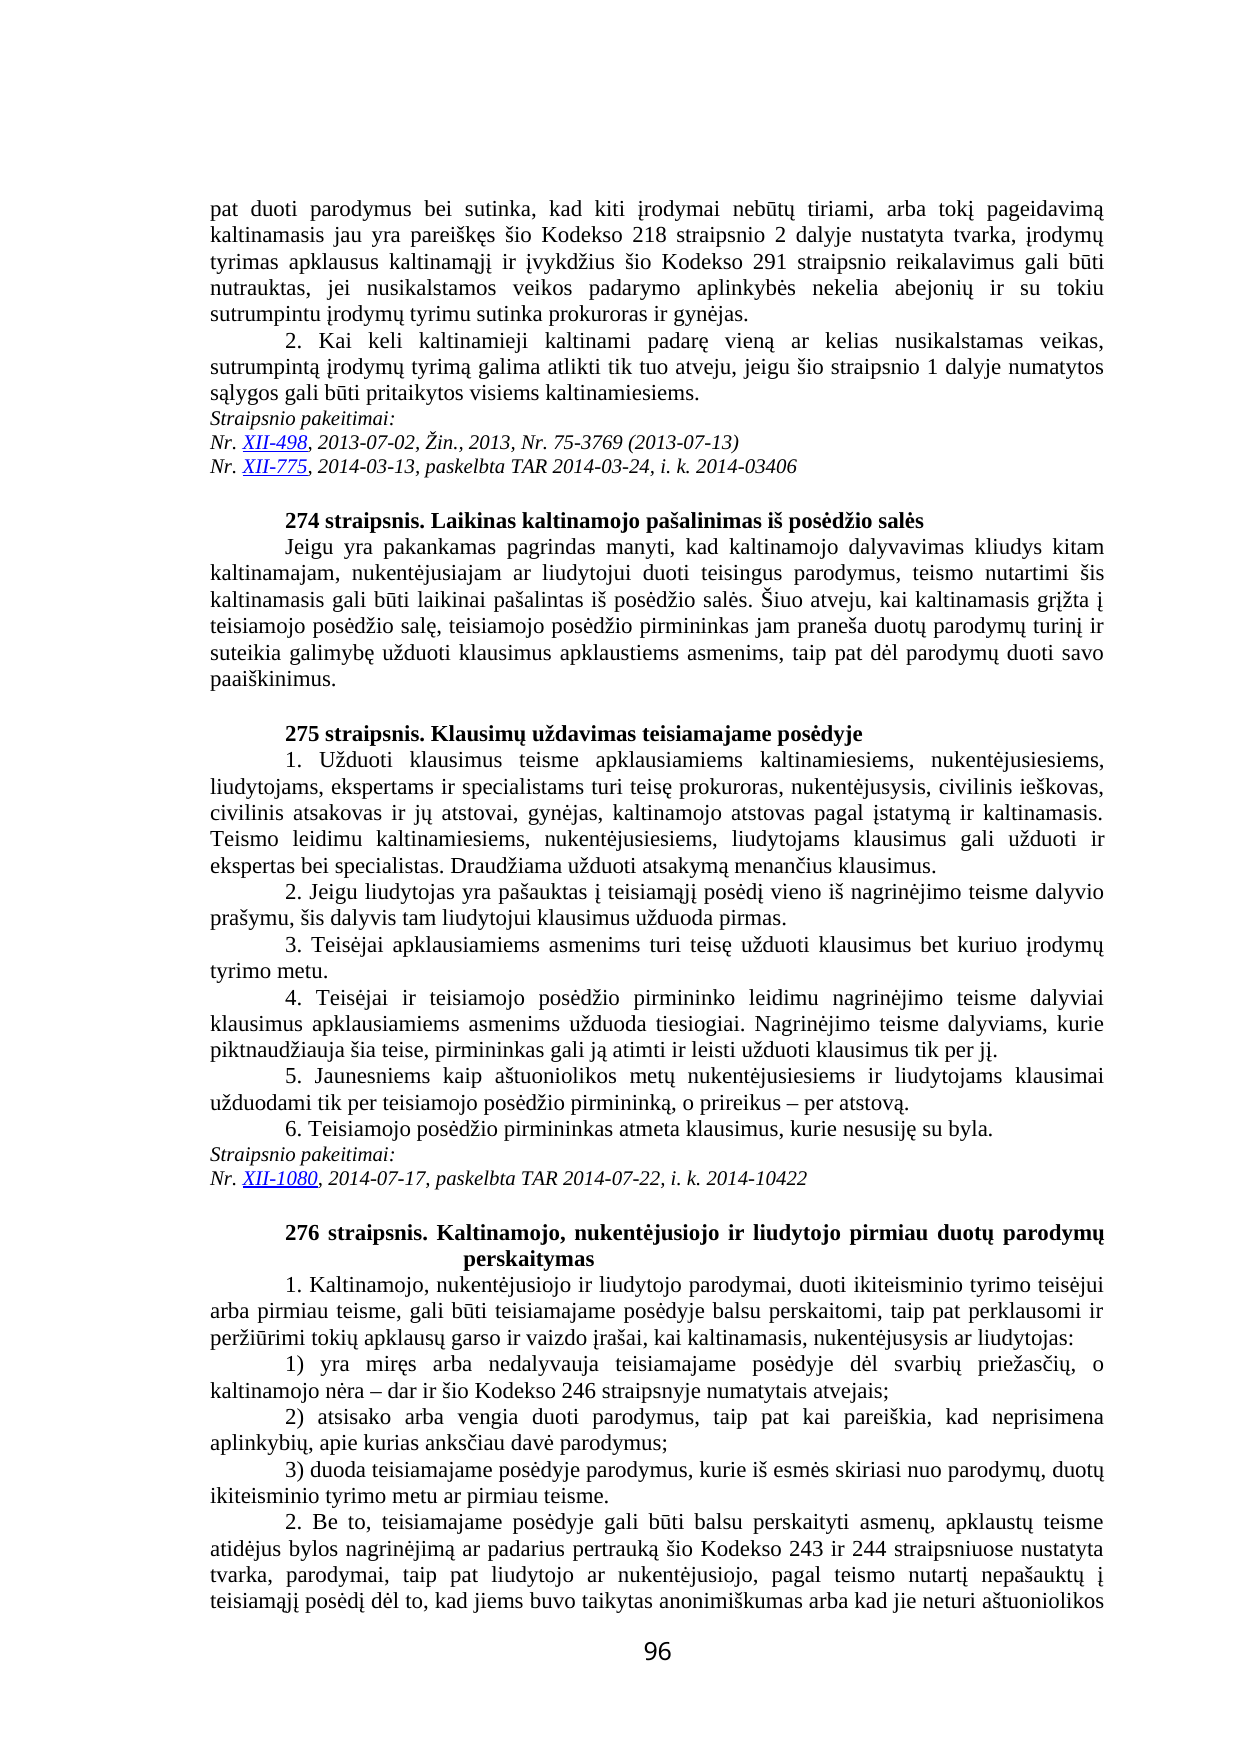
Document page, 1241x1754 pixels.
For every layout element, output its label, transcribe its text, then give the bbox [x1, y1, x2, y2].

text Nr. XII-1080, 2014-07-17, paskelbta TAR 2014-07-22, i. k. 2014-10422 [210, 1166, 1106, 1190]
text pat duoti parodymus bei sutinka, kad kiti įrodymai nebūtų tiriami, arba tokį pageidavimą kaltinamasis jau yra pareiškęs šio Kodekso 218 straipsnio 2 dalyje nustatyta tvarka, įrodymų tyrimas apklausus kaltinamąjį ir įvykdžius šio Kodekso 291 straipsnio reikalavimus gali būti nutrauktas, jei nusikalstamos veikos padarymo aplinkybės nekelia abejonių ir su tokiu sutrumpintu įrodymų tyrimu sutinka prokuroras ir gynėjas. [210, 195, 1106, 327]
text 2) atsisako arba vengia duoti parodymus, taip pat kai pareiškia, kad neprisimena aplinkybių, apie kurias anksčiau davė parodymus; [210, 1403, 1106, 1456]
text 3) duoda teisiamajame posėdyje parodymus, kurie iš esmės skiriasi nuo parodymų, duotų ikiteisminio tyrimo metu ar pirmiau teisme. [210, 1456, 1106, 1508]
text 1. Užduoti klausimus teisme apklausiamiems kaltinamiesiems, nukentėjusiesiems, liudytojams, ekspertams ir specialistams turi teisę prokuroras, nukentėjusysis, civilinis ieškovas, civilinis atsakovas ir jų atstovai, gynėjas, kaltinamojo atstovas pagal įstatymą ir kaltinamasis. Teismo leidimu kaltinamiesiems, nukentėjusiesiems, liudytojams klausimus gali užduoti ir ekspertas bei specialistas. Draudžiama užduoti atsakymą menančius klausimus. [210, 746, 1106, 878]
text 2. Jeigu liudytojas yra pašauktas į teisiamąjį posėdį vieno iš nagrinėjimo teisme dalyvio prašymu, šis dalyvis tam liudytojui klausimus užduoda pirmas. [210, 878, 1106, 931]
text 5. Jaunesniems kaip aštuoniolikos metų nukentėjusiesiems ir liudytojams klausimai užduodami tik per teisiamojo posėdžio pirmininką, o prireikus – per atstovą. [210, 1063, 1106, 1115]
text 276 straipsnis. Kaltinamojo, nukentėjusiojo ir liudytojo pirmiau duotų parodymų perskaitymas [285, 1218, 1106, 1271]
text 3. Teisėjai apklausiamiems asmenims turi teisę užduoti klausimus bet kuriuo įrodymų tyrimo metu. [210, 931, 1106, 983]
text Nr. XII-498, 2013-07-02, Žin., 2013, Nr. 75-3769 (2013-07-13) [210, 430, 1106, 454]
text 1. Kaltinamojo, nukentėjusiojo ir liudytojo parodymai, duoti ikiteisminio tyrimo teisėjui arba pirmiau teisme, gali būti teisiamajame posėdyje balsu perskaitomi, taip pat perklausomi ir peržiūrimi tokių apklausų garso ir vaizdo įrašai, kai kaltinamasis, nukentėjusysis ar liudytojas: [210, 1271, 1106, 1350]
text 2. Kai keli kaltinamieji kaltinami padarę vieną ar kelias nusikalstamas veikas, sutrumpintą įrodymų tyrimą galima atlikti tik tuo atveju, jeigu šio straipsnio 1 dalyje numatytos sąlygos gali būti pritaikytos visiems kaltinamiesiems. [210, 327, 1106, 406]
text 1) yra miręs arba nedalyvauja teisiamajame posėdyje dėl svarbių priežasčių, o kaltinamojo nėra – dar ir šio Kodekso 246 straipsnyje numatytais atvejais; [210, 1350, 1106, 1403]
text Jeigu yra pakankamas pagrindas manyti, kad kaltinamojo dalyvavimas kliudys kitam kaltinamajam, nukentėjusiajam ar liudytojui duoti teisingus parodymus, teismo nutartimi šis kaltinamasis gali būti laikinai pašalintas iš posėdžio salės. Šiuo atveju, kai kaltinamasis grįžta į teisiamojo posėdžio salę, teisiamojo posėdžio pirmininkas jam praneša duotų parodymų turinį ir suteikia galimybę užduoti klausimus apklaustiems asmenims, taip pat dėl parodymų duoti savo paaiškinimus. [210, 533, 1106, 691]
text Nr. XII-775, 2014-03-13, paskelbta TAR 2014-03-24, i. k. 2014-03406 [210, 454, 1106, 478]
text 274 straipsnis. Laikinas kaltinamojo pašalinimas iš posėdžio salės [210, 507, 1106, 533]
text 6. Teisiamojo posėdžio pirmininkas atmeta klausimus, kurie nesusiję su byla. [210, 1115, 1106, 1142]
text Straipsnio pakeitimai: [210, 1142, 1106, 1166]
text 275 straipsnis. Klausimų uždavimas teisiamajame posėdyje [210, 720, 1106, 746]
text Straipsnio pakeitimai: [210, 406, 1106, 430]
text 4. Teisėjai ir teisiamojo posėdžio pirmininko leidimu nagrinėjimo teisme dalyviai klausimus apklausiamiems asmenims užduoda tiesiogiai. Nagrinėjimo teisme dalyviams, kurie piktnaudžiauja šia teise, pirmininkas gali ją atimti ir leisti užduoti klausimus tik per jį. [210, 983, 1106, 1063]
text 2. Be to, teisiamajame posėdyje gali būti balsu perskaityti asmenų, apklaustų teisme atidėjus bylos nagrinėjimą ar padarius pertrauką šio Kodekso 243 ir 244 straipsniuose nustatyta tvarka, parodymai, taip pat liudytojo ar nukentėjusiojo, pagal teismo nutartį nepašauktų į teisiamąjį posėdį dėl to, kad jiems buvo taikytas anonimiškumas arba kad jie neturi aštuoniolikos [210, 1508, 1106, 1614]
